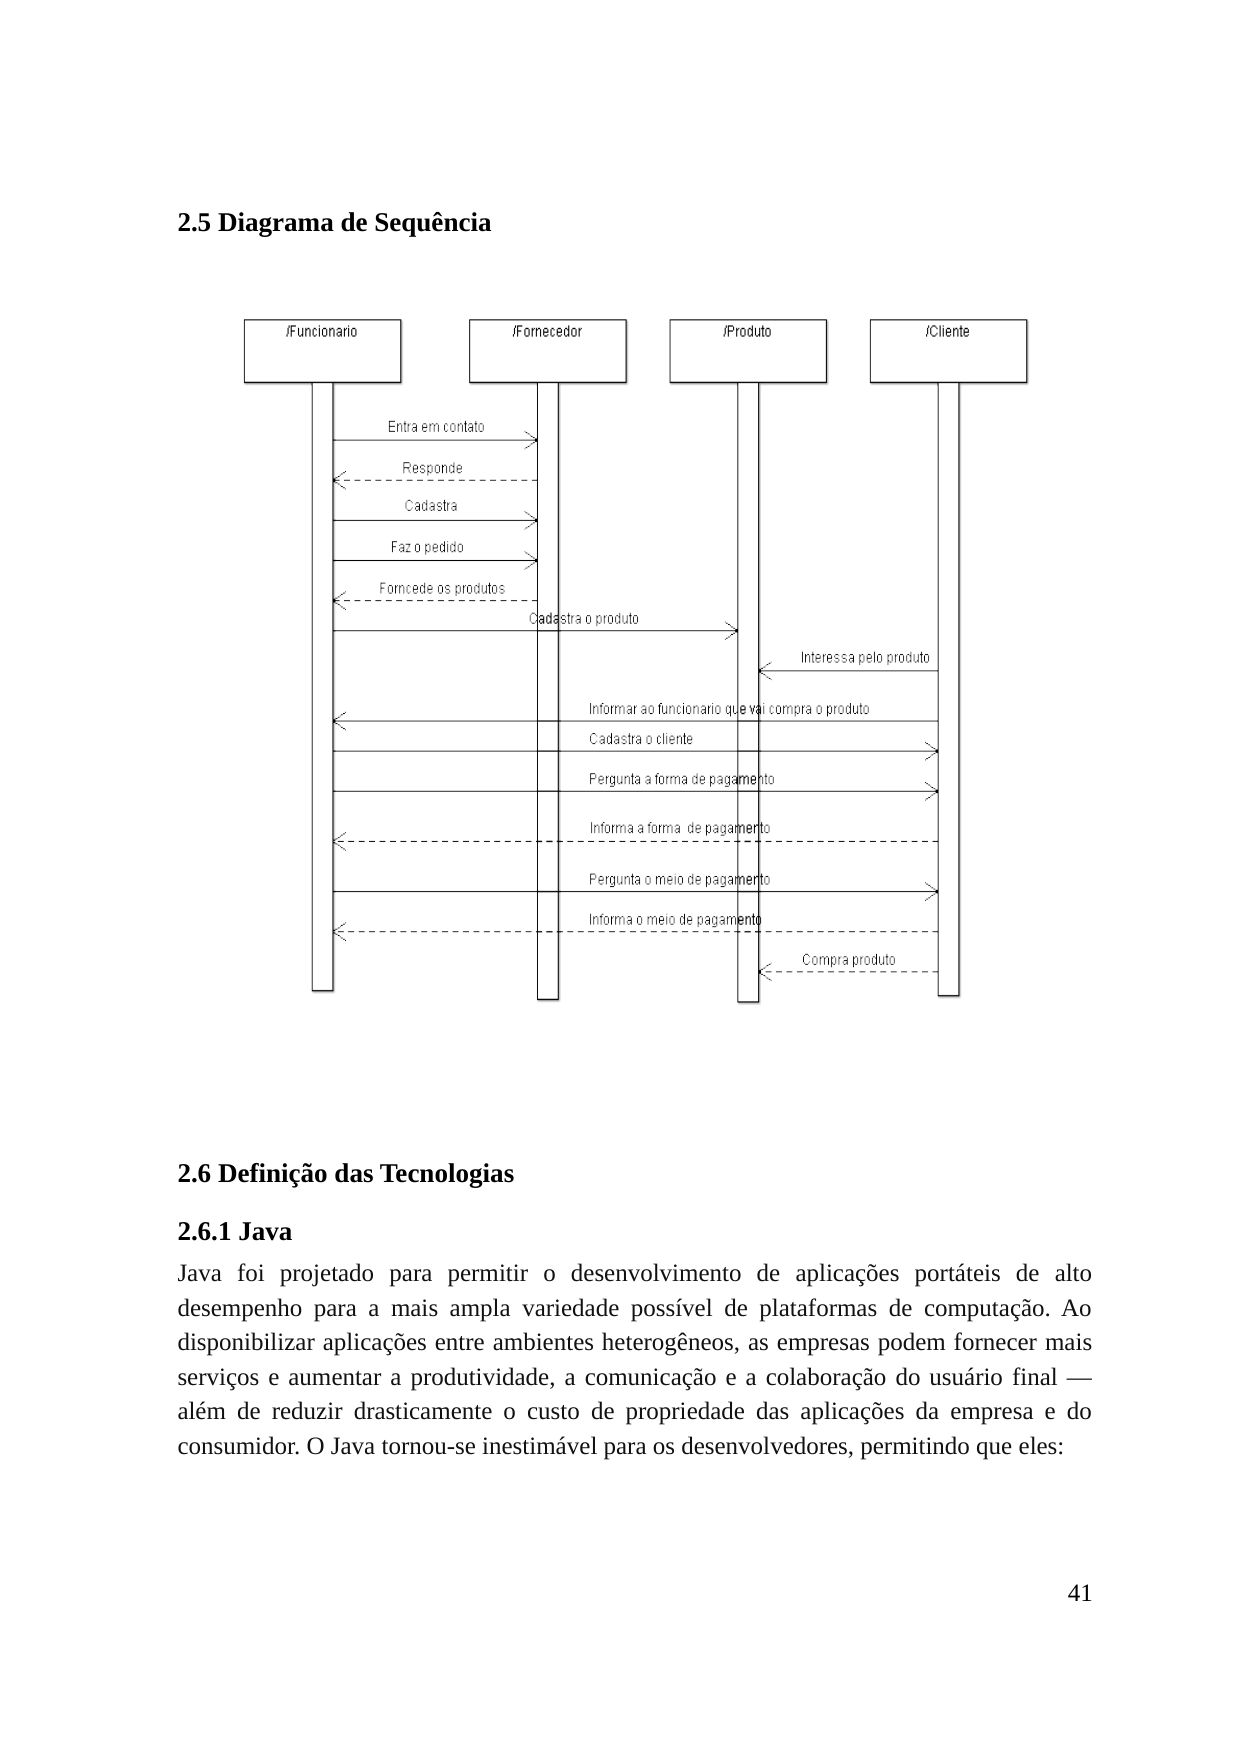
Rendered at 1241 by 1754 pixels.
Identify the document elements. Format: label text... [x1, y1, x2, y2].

subtitle 2.6 Definição das Tecnologias [177, 1157, 1093, 1188]
text Java foi projetado para permitir o desenvolvimento de aplicações portáteis de alto desempenho para a mais ampla variedade possível de plataformas de computação. Ao disponibilizar aplicações entre ambientes heterogêneos, as empresas podem fornecer mais serviços e aumentar a produtividade, a comunicação e a colaboração do usuário final — além de reduzir drasticamente o custo de propriedade das aplicações da empresa e do consumidor. O Java tornou-se inestimável para os desenvolvedores, permitindo que eles: [177, 1258, 1093, 1460]
subtitle 2.6.1 Java [177, 1215, 1093, 1246]
subtitle 2.5 Diagrama de Sequência [177, 206, 1093, 237]
picture [177, 249, 1093, 1093]
